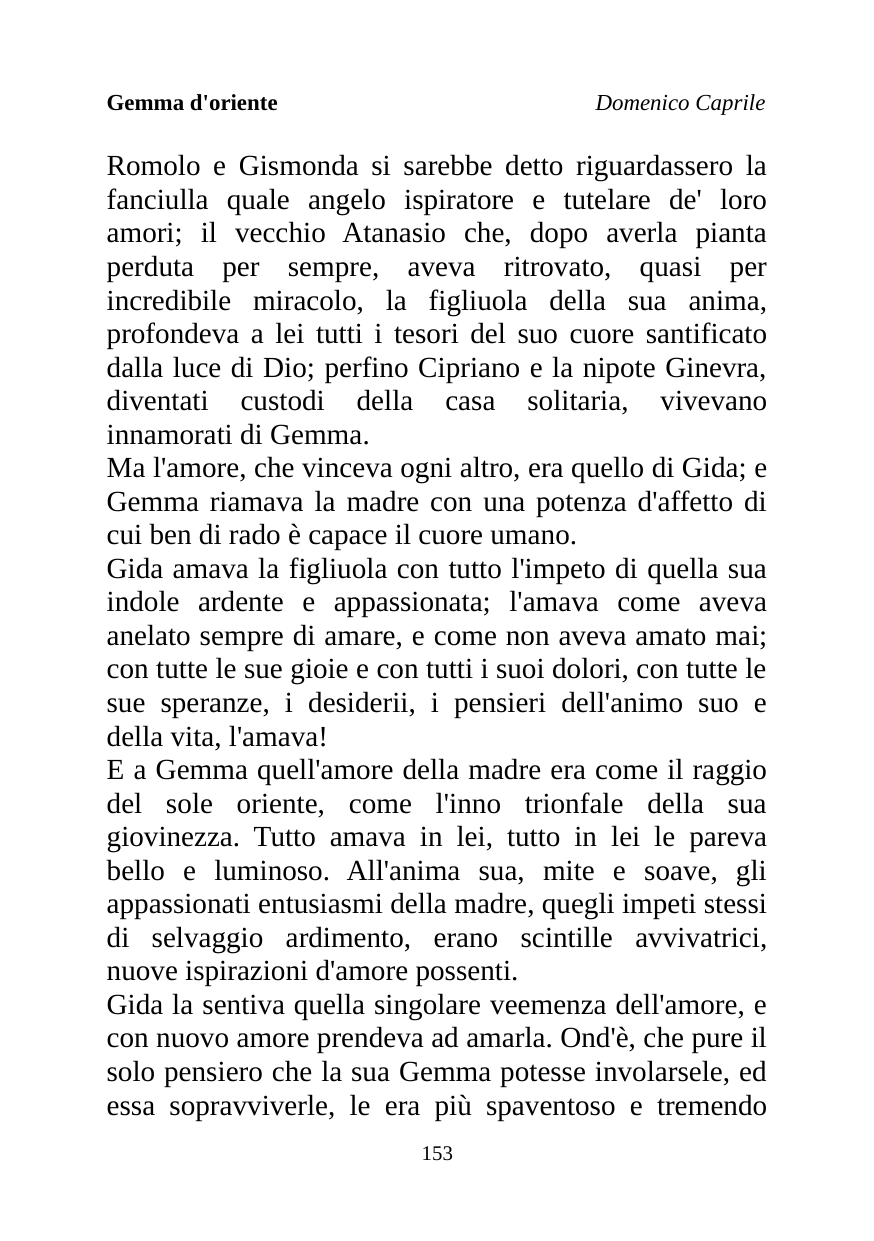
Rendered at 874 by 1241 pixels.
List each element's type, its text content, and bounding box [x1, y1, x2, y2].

text Gida la sentiva quella singolare veemenza dell'amore, e con nuovo amore prendeva ad amarla. Ond'è, che pure il solo pensiero che la sua Gemma potesse involarsele, ed essa sopravviverle, le era più spaventoso e tremendo [106, 987, 768, 1121]
text E a Gemma quell'amore della madre era come il raggio del sole oriente, come l'inno trionfale della sua giovinezza. Tutto amava in lei, tutto in lei le pareva bello e luminoso. All'anima sua, mite e soave, gli appassionati entusiasmi della madre, quegli impeti stessi di selvaggio ardimento, erano scintille avvivatrici, nuove ispirazioni d'amore possenti. [106, 752, 768, 987]
text Gida amava la figliuola con tutto l'impeto di quella sua indole ardente e appassionata; l'amava come aveva anelato sempre di amare, e come non aveva amato mai; con tutte le sue gioie e con tutti i suoi dolori, con tutte le sue speranze, i desiderii, i pensieri dell'animo suo e della vita, l'amava! [106, 551, 768, 752]
text Ma l'amore, che vinceva ogni altro, era quello di Gida; e Gemma riamava la madre con una potenza d'affetto di cui ben di rado è capace il cuore umano. [106, 450, 768, 551]
text Romolo e Gismonda si sarebbe detto riguardassero la fanciulla quale angelo ispiratore e tutelare de' loro amori; il vecchio Atanasio che, dopo averla pianta perduta per sempre, aveva ritrovato, quasi per incredibile miracolo, la figliuola della sua anima, profondeva a lei tutti i tesori del suo cuore santificato dalla luce di Dio; perfino Cipriano e la nipote Ginevra, diventati custodi della casa solitaria, vivevano innamorati di Gemma. [106, 148, 768, 450]
